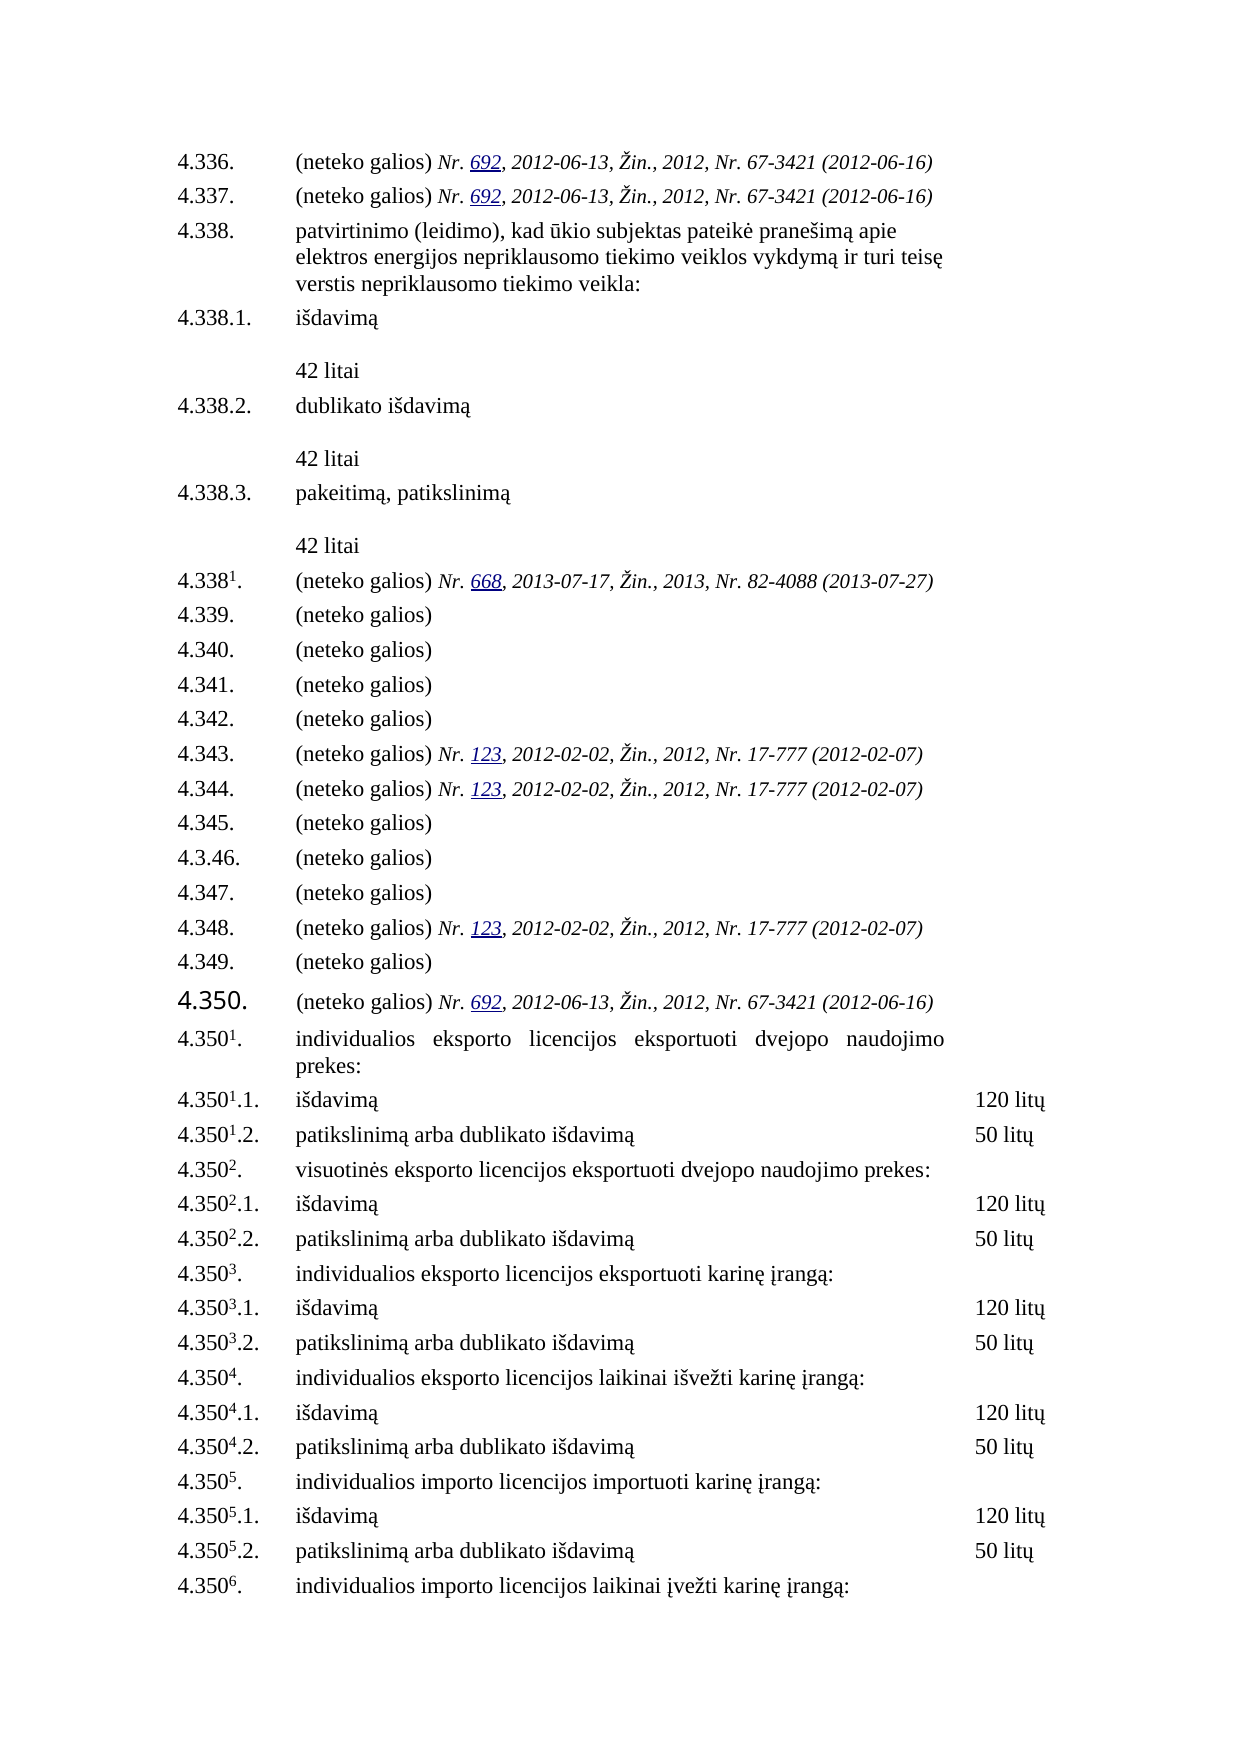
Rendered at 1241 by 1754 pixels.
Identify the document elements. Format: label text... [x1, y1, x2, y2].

text 4.3501.2. patikslinimą arba dublikato išdavimą 50 litų [177, 1121, 1122, 1147]
text 4.344. (neteko galios) Nr. 123, 2012-02-02, Žin., 2012, Nr. 17-777 (2012-02-07) [177, 775, 930, 801]
text 4.347. (neteko galios) [177, 879, 945, 905]
text 4.341. (neteko galios) [177, 671, 945, 697]
text 4.339. (neteko galios) [177, 601, 945, 628]
text 4.3503.2. patikslinimą arba dublikato išdavimą 50 litų [177, 1329, 1122, 1356]
text 4.3502.1. išdavimą 120 litų [177, 1190, 1122, 1217]
text 4.3503. individualios eksporto licencijos eksportuoti karinę įrangą: [177, 1260, 1122, 1286]
text 4.338.1. išdavimą 42 litai [177, 304, 945, 383]
text 4.337. (neteko galios) Nr. 692, 2012-06-13, Žin., 2012, Nr. 67-3421 (2012-06-16) [177, 182, 1122, 209]
text 4.3505.1. išdavimą 120 litų [177, 1503, 1122, 1529]
text 4.3501.1. išdavimą 120 litų [177, 1086, 1122, 1113]
text 4.3503.1. išdavimą 120 litų [177, 1294, 1122, 1321]
text 4.3502. visuotinės eksporto licencijos eksportuoti dvejopo naudojimo prekes: [177, 1156, 945, 1182]
text 4.345. (neteko galios) [177, 809, 945, 836]
text 4.3381. (neteko galios) Nr. 668, 2013-07-17, Žin., 2013, Nr. 82-4088 (2013-07-27) [177, 567, 945, 593]
text 4.348. (neteko galios) Nr. 123, 2012-02-02, Žin., 2012, Nr. 17-777 (2012-02-07) [177, 913, 945, 940]
text 4.3506. individualios importo licencijos laikinai įvežti karinę įrangą: [177, 1572, 1122, 1598]
text 4.349. (neteko galios) [177, 948, 945, 974]
text 4.3504.1. išdavimą 120 litų [177, 1398, 1122, 1425]
text 4.343. (neteko galios) Nr. 123, 2012-02-02, Žin., 2012, Nr. 17-777 (2012-02-07) [177, 740, 930, 766]
text 4.338. patvirtinimo (leidimo), kad ūkio subjektas pateikė pranešimą apie elektros energijos nepriklausomo tiekimo veiklos vykdymą ir turi teisę verstis nepriklausomo tiekimo veikla: [177, 217, 945, 296]
text 4.3501. individualios eksporto licencijos eksportuoti dvejopo naudojimo prekes: [177, 1025, 945, 1078]
text 4.336. (neteko galios) Nr. 692, 2012-06-13, Žin., 2012, Nr. 67-3421 (2012-06-16) [177, 148, 1122, 174]
text 4.3505.2. patikslinimą arba dublikato išdavimą 50 litų [177, 1537, 1122, 1564]
text 4.3504.2. patikslinimą arba dublikato išdavimą 50 litų [177, 1433, 1122, 1459]
text 4.3504. individualios eksporto licencijos laikinai išvežti karinę įrangą: [177, 1364, 1122, 1390]
text 4.338.3. pakeitimą, patikslinimą 42 litai [177, 479, 945, 558]
text 4.3502.2. patikslinimą arba dublikato išdavimą 50 litų [177, 1225, 1122, 1251]
text 4.3505. individualios importo licencijos importuoti karinę įrangą: [177, 1468, 1122, 1494]
text 4.338.2. dublikato išdavimą 42 litai [177, 392, 945, 471]
text 4.342. (neteko galios) [177, 705, 945, 732]
list (neteko galios) Nr. 692, 2012-06-13, Žin., 2012, Nr. 67-3421 (2012-06-16) [177, 983, 945, 1017]
text 4.3.46. (neteko galios) [177, 844, 945, 871]
text 4.340. (neteko galios) [177, 636, 945, 662]
